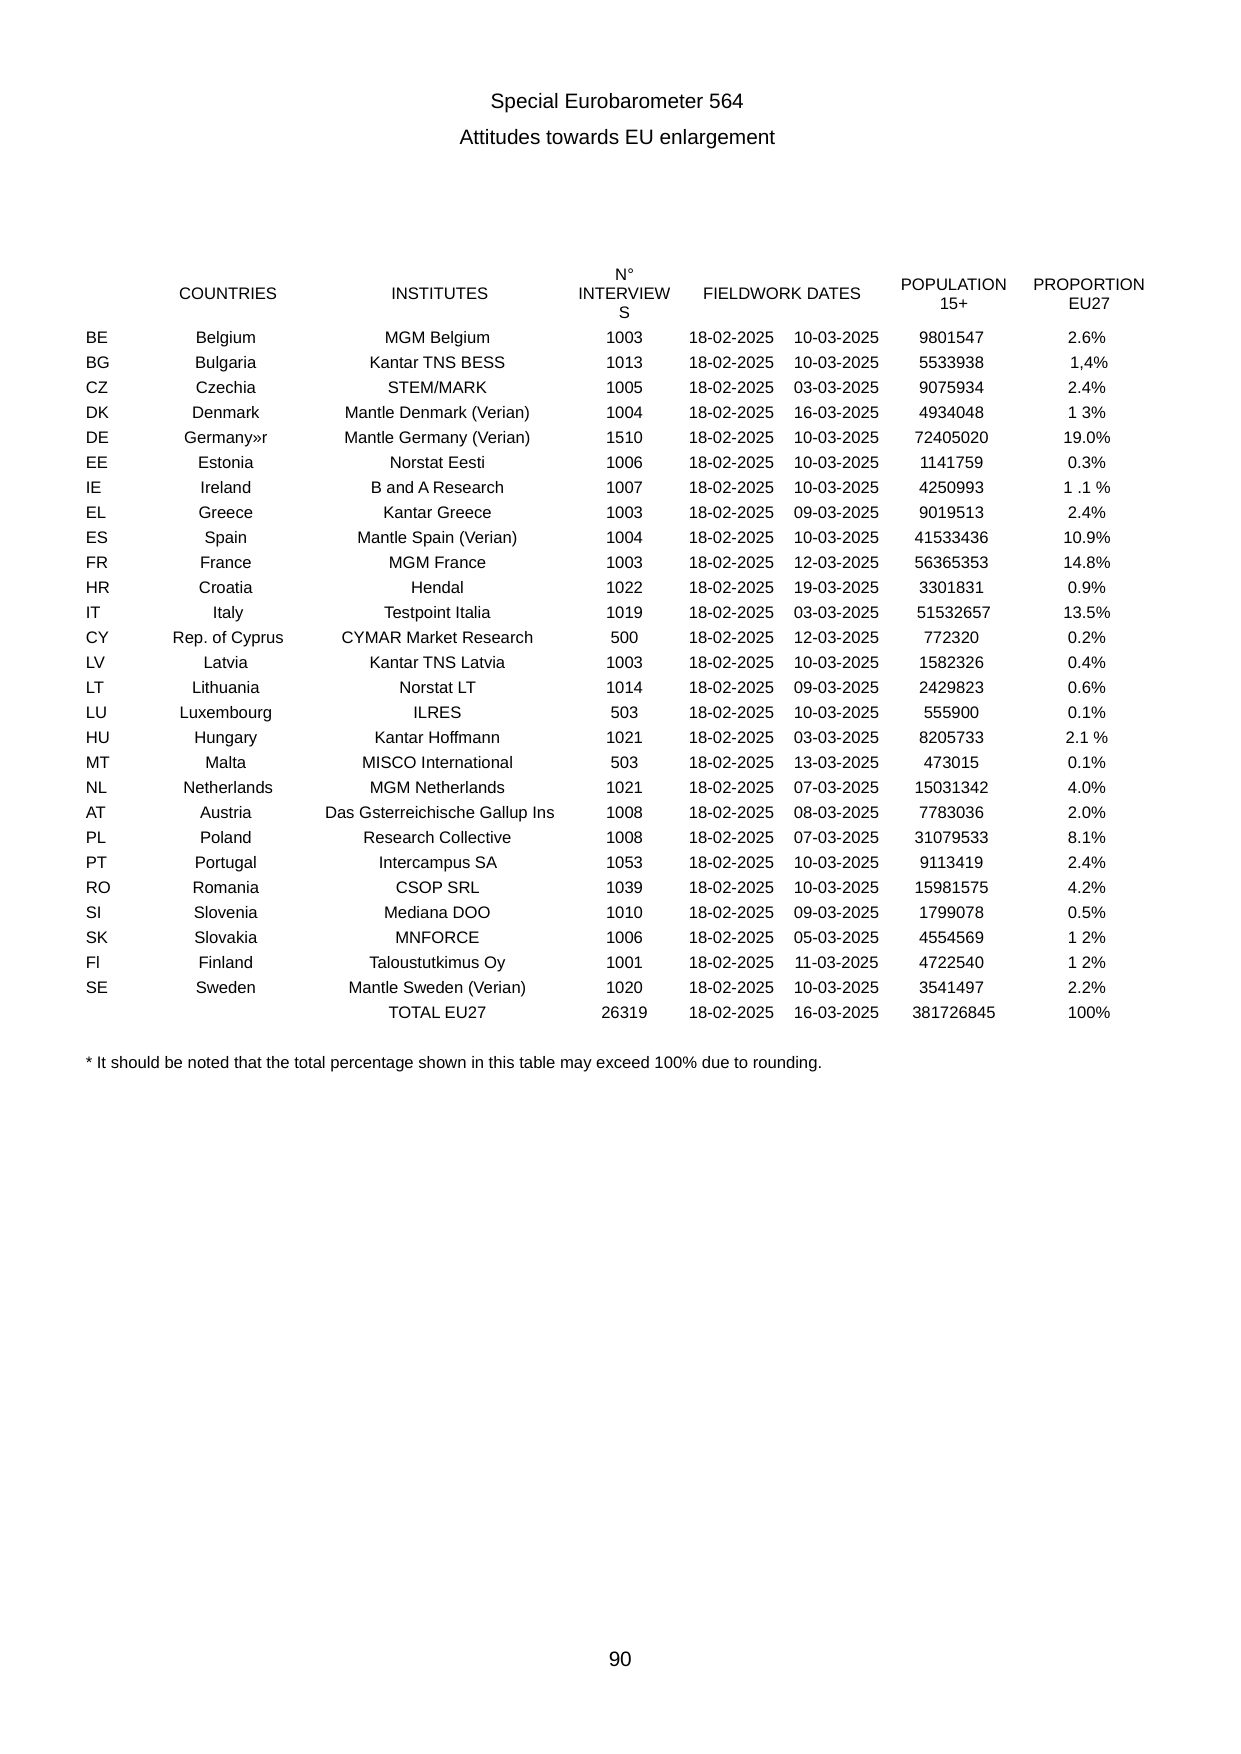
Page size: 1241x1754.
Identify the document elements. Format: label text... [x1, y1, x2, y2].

table_cell 18-02-2025 [677, 725, 786, 750]
table_cell 2.1 % [1021, 725, 1157, 750]
table_cell [887, 1025, 1021, 1050]
table_cell 4722540 [887, 950, 1021, 975]
table_cell 1001 [572, 950, 677, 975]
table_cell 13-03-2025 [786, 750, 887, 775]
table_cell 18-02-2025 [677, 400, 786, 425]
table_cell Hungary [148, 725, 307, 750]
table_cell Testpoint Italia [308, 600, 572, 625]
table_cell 503 [572, 750, 677, 775]
table_cell Netherlands [148, 775, 307, 800]
table_cell Taloustutkimus Oy [308, 950, 572, 975]
table_cell HR [83, 575, 148, 600]
table_cell STEM/MARK [308, 375, 572, 400]
table_cell 16-03-2025 [786, 400, 887, 425]
table_cell CYMAR Market Research [308, 625, 572, 650]
table_cell 31079533 [887, 825, 1021, 850]
table_header [83, 262, 148, 325]
table_cell 1004 [572, 400, 677, 425]
table_cell 13.5% [1021, 600, 1157, 625]
table_cell 1005 [572, 375, 677, 400]
table_cell 15031342 [887, 775, 1021, 800]
table_cell 18-02-2025 [677, 500, 786, 525]
table_cell 10-03-2025 [786, 975, 887, 1000]
table_cell 381726845 [887, 1000, 1021, 1025]
table_cell 19.0% [1021, 425, 1157, 450]
table_cell Lithuania [148, 675, 307, 700]
table_cell 1006 [572, 925, 677, 950]
table_cell Norstat LT [308, 675, 572, 700]
table_cell 03-03-2025 [786, 725, 887, 750]
table_cell 0.9% [1021, 575, 1157, 600]
table_cell CSOP SRL [308, 875, 572, 900]
table_cell 18-02-2025 [677, 875, 786, 900]
table_cell Greece [148, 500, 307, 525]
table_cell EE [83, 450, 148, 475]
table_cell 18-02-2025 [677, 700, 786, 725]
table_cell 0.2% [1021, 625, 1157, 650]
table_cell 10-03-2025 [786, 350, 887, 375]
table_cell SK [83, 925, 148, 950]
table_cell Austria [148, 800, 307, 825]
table_cell 1 2% [1021, 925, 1157, 950]
table_cell 72405020 [887, 425, 1021, 450]
table_cell 18-02-2025 [677, 525, 786, 550]
table_cell 8205733 [887, 725, 1021, 750]
table_cell 1,4% [1021, 350, 1157, 375]
table_cell Luxembourg [148, 700, 307, 725]
table_cell 500 [572, 625, 677, 650]
table_cell 2.6% [1021, 325, 1157, 350]
table_cell CZ [83, 375, 148, 400]
table_header FIELDWORK DATES [677, 262, 887, 325]
table_cell 555900 [887, 700, 1021, 725]
table_cell Germany»r [148, 425, 307, 450]
table_cell 1003 [572, 325, 677, 350]
table_cell LT [83, 675, 148, 700]
table_cell 09-03-2025 [786, 900, 887, 925]
table_cell HU [83, 725, 148, 750]
table_cell 1141759 [887, 450, 1021, 475]
table_cell 18-02-2025 [677, 325, 786, 350]
table_cell 772320 [887, 625, 1021, 650]
table_cell RO [83, 875, 148, 900]
table_cell Estonia [148, 450, 307, 475]
table_cell 0.5% [1021, 900, 1157, 925]
table_cell 51532657 [887, 600, 1021, 625]
table_cell 503 [572, 700, 677, 725]
table_cell 18-02-2025 [677, 375, 786, 400]
table_cell * It should be noted that the total percentage shown in this table may exceed 100% due to rounding. [83, 1050, 1157, 1075]
table_cell 4.2% [1021, 875, 1157, 900]
table_cell 18-02-2025 [677, 625, 786, 650]
table_cell IE [83, 475, 148, 500]
table_cell 18-02-2025 [677, 675, 786, 700]
table_cell 1510 [572, 425, 677, 450]
table_cell 2429823 [887, 675, 1021, 700]
table_cell 1 3% [1021, 400, 1157, 425]
table_cell 1003 [572, 550, 677, 575]
table_cell Kantar TNS BESS [308, 350, 572, 375]
table_cell BG [83, 350, 148, 375]
table_cell 1039 [572, 875, 677, 900]
table_cell Mantle Germany (Verian) [308, 425, 572, 450]
table_cell MT [83, 750, 148, 775]
table_cell Italy [148, 600, 307, 625]
table_cell 7783036 [887, 800, 1021, 825]
table_cell 10-03-2025 [786, 850, 887, 875]
table_cell 5533938 [887, 350, 1021, 375]
table_cell Czechia [148, 375, 307, 400]
table_cell 10-03-2025 [786, 700, 887, 725]
table_cell Slovakia [148, 925, 307, 950]
table_cell 100% [1021, 1000, 1157, 1025]
table_cell 1020 [572, 975, 677, 1000]
table_cell 10-03-2025 [786, 325, 887, 350]
table_cell Latvia [148, 650, 307, 675]
table_cell 03-03-2025 [786, 600, 887, 625]
table_cell 1007 [572, 475, 677, 500]
table_cell 15981575 [887, 875, 1021, 900]
table_cell 1014 [572, 675, 677, 700]
table_cell 10-03-2025 [786, 875, 887, 900]
table_cell CY [83, 625, 148, 650]
table_cell 08-03-2025 [786, 800, 887, 825]
table_cell 09-03-2025 [786, 675, 887, 700]
table_cell Fl [83, 950, 148, 975]
table_cell 473015 [887, 750, 1021, 775]
table_cell Ireland [148, 475, 307, 500]
table_cell 0.6% [1021, 675, 1157, 700]
table_cell 4554569 [887, 925, 1021, 950]
table_cell 3541497 [887, 975, 1021, 1000]
table_cell Das Gsterreichische Gallup Ins [308, 800, 572, 825]
table_header N° INTERVIEWS [572, 262, 677, 325]
table_cell 18-02-2025 [677, 975, 786, 1000]
table_cell 41533436 [887, 525, 1021, 550]
table_cell 12-03-2025 [786, 625, 887, 650]
table_cell 11-03-2025 [786, 950, 887, 975]
table_cell Mediana DOO [308, 900, 572, 925]
table_cell Slovenia [148, 900, 307, 925]
table_cell AT [83, 800, 148, 825]
table_cell 1004 [572, 525, 677, 550]
table_cell LU [83, 700, 148, 725]
table_cell PT [83, 850, 148, 875]
table_cell ILRES [308, 700, 572, 725]
table_cell [148, 1025, 307, 1050]
table_cell 18-02-2025 [677, 825, 786, 850]
table_cell Research Collective [308, 825, 572, 850]
table_cell Belgium [148, 325, 307, 350]
table_cell 18-02-2025 [677, 900, 786, 925]
table_cell Mantle Denmark (Verian) [308, 400, 572, 425]
table_cell 18-02-2025 [677, 550, 786, 575]
table_cell Kantar Hoffmann [308, 725, 572, 750]
table_cell 2.0% [1021, 800, 1157, 825]
table_cell 10-03-2025 [786, 525, 887, 550]
table_cell IT [83, 600, 148, 625]
table_cell Rep. of Cyprus [148, 625, 307, 650]
table_cell 18-02-2025 [677, 425, 786, 450]
table_cell 3301831 [887, 575, 1021, 600]
table_cell B and A Research [308, 475, 572, 500]
table_cell 0.4% [1021, 650, 1157, 675]
table_header PROPORTION EU27 [1021, 262, 1157, 325]
table_cell 1022 [572, 575, 677, 600]
table_cell EL [83, 500, 148, 525]
table_cell 18-02-2025 [677, 575, 786, 600]
table_cell 18-02-2025 [677, 775, 786, 800]
table_cell SE [83, 975, 148, 1000]
table_cell DK [83, 400, 148, 425]
table_cell 1582326 [887, 650, 1021, 675]
table_cell 8.1% [1021, 825, 1157, 850]
table_cell 10-03-2025 [786, 425, 887, 450]
table_cell LV [83, 650, 148, 675]
table_cell 19-03-2025 [786, 575, 887, 600]
table_cell TOTAL EU27 [308, 1000, 572, 1025]
table_cell 1003 [572, 500, 677, 525]
table_cell 1 .1 % [1021, 475, 1157, 500]
table_cell Poland [148, 825, 307, 850]
table_header POPULATION 15+ [887, 262, 1021, 325]
table_cell 0.1% [1021, 700, 1157, 725]
table_cell [1021, 1025, 1157, 1050]
table_cell 1 2% [1021, 950, 1157, 975]
table_cell 4250993 [887, 475, 1021, 500]
table_cell Finland [148, 950, 307, 975]
table_cell FR [83, 550, 148, 575]
table_cell MGM Netherlands [308, 775, 572, 800]
table_cell MISCO International [308, 750, 572, 775]
table_cell 18-02-2025 [677, 350, 786, 375]
table_cell 10-03-2025 [786, 650, 887, 675]
table_cell 18-02-2025 [677, 925, 786, 950]
table_cell 2.4% [1021, 375, 1157, 400]
table_cell 0.1% [1021, 750, 1157, 775]
table_cell 2.2% [1021, 975, 1157, 1000]
table_cell 9113419 [887, 850, 1021, 875]
table_cell 56365353 [887, 550, 1021, 575]
table_cell 10-03-2025 [786, 450, 887, 475]
table_header INSTITUTES [308, 262, 572, 325]
table_cell 18-02-2025 [677, 475, 786, 500]
table_cell France [148, 550, 307, 575]
table_cell Bulgaria [148, 350, 307, 375]
table_cell NL [83, 775, 148, 800]
table_cell 18-02-2025 [677, 750, 786, 775]
table_cell 18-02-2025 [677, 650, 786, 675]
table_cell 18-02-2025 [677, 600, 786, 625]
table_cell 1799078 [887, 900, 1021, 925]
table_cell 1008 [572, 825, 677, 850]
table_cell 1021 [572, 775, 677, 800]
table_cell 03-03-2025 [786, 375, 887, 400]
table_cell 14.8% [1021, 550, 1157, 575]
table_cell 07-03-2025 [786, 775, 887, 800]
table_cell Spain [148, 525, 307, 550]
table_cell [677, 1025, 786, 1050]
table_cell MNFORCE [308, 925, 572, 950]
table_cell 18-02-2025 [677, 800, 786, 825]
table_cell 1053 [572, 850, 677, 875]
table_cell DE [83, 425, 148, 450]
table_cell 1013 [572, 350, 677, 375]
table_cell [786, 1025, 887, 1050]
table_cell 18-02-2025 [677, 950, 786, 975]
table_cell 18-02-2025 [677, 450, 786, 475]
table_cell 4.0% [1021, 775, 1157, 800]
table_cell Portugal [148, 850, 307, 875]
table_cell 16-03-2025 [786, 1000, 887, 1025]
table_cell [308, 1025, 572, 1050]
table_cell [83, 1025, 148, 1050]
table_cell Mantle Sweden (Verian) [308, 975, 572, 1000]
table_cell Romania [148, 875, 307, 900]
table_cell Norstat Eesti [308, 450, 572, 475]
table_cell 09-03-2025 [786, 500, 887, 525]
table_cell BE [83, 325, 148, 350]
table_cell 1008 [572, 800, 677, 825]
table_cell [148, 1000, 307, 1025]
table_cell 26319 [572, 1000, 677, 1025]
table_cell 9801547 [887, 325, 1021, 350]
table_cell 1021 [572, 725, 677, 750]
table_cell Kantar TNS Latvia [308, 650, 572, 675]
table_cell 07-03-2025 [786, 825, 887, 850]
table_cell 12-03-2025 [786, 550, 887, 575]
table_cell Kantar Greece [308, 500, 572, 525]
table_cell MGM Belgium [308, 325, 572, 350]
table_cell 2.4% [1021, 850, 1157, 875]
table_cell 1006 [572, 450, 677, 475]
table_cell 1003 [572, 650, 677, 675]
table_cell 10-03-2025 [786, 475, 887, 500]
table_cell 18-02-2025 [677, 850, 786, 875]
table_header COUNTRIES [148, 262, 307, 325]
table_cell 10.9% [1021, 525, 1157, 550]
table_cell Croatia [148, 575, 307, 600]
table_cell 9019513 [887, 500, 1021, 525]
table_cell Sweden [148, 975, 307, 1000]
table_cell MGM France [308, 550, 572, 575]
table_cell Malta [148, 750, 307, 775]
table_cell 9075934 [887, 375, 1021, 400]
table_cell 0.3% [1021, 450, 1157, 475]
table_cell ES [83, 525, 148, 550]
table_cell Denmark [148, 400, 307, 425]
table_cell SI [83, 900, 148, 925]
table_cell 1010 [572, 900, 677, 925]
table_cell 05-03-2025 [786, 925, 887, 950]
table_cell [572, 1025, 677, 1050]
table_cell Intercampus SA [308, 850, 572, 875]
table_cell 2.4% [1021, 500, 1157, 525]
table_cell Mantle Spain (Verian) [308, 525, 572, 550]
table_cell 1019 [572, 600, 677, 625]
table_cell [83, 1000, 148, 1025]
table_cell PL [83, 825, 148, 850]
table_cell 18-02-2025 [677, 1000, 786, 1025]
table_cell Hendal [308, 575, 572, 600]
table_cell 4934048 [887, 400, 1021, 425]
